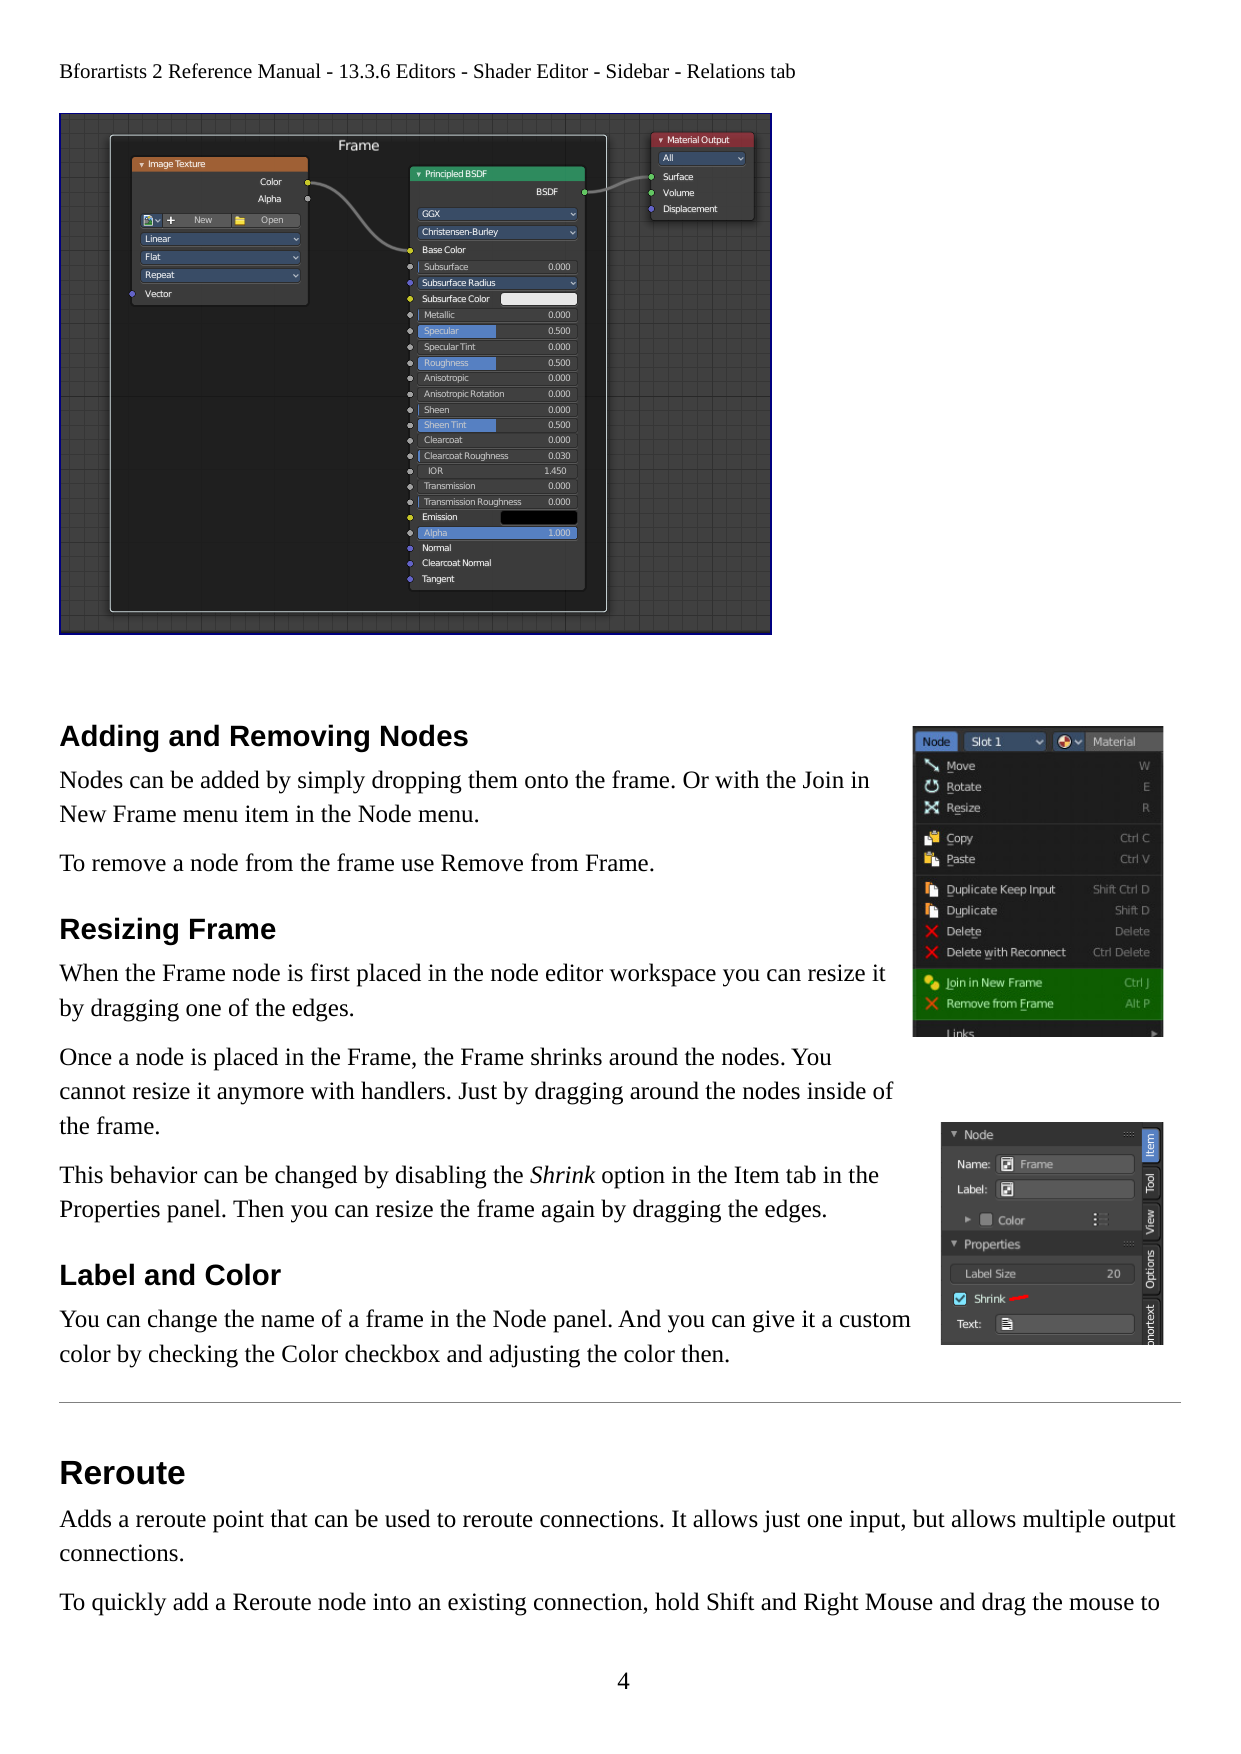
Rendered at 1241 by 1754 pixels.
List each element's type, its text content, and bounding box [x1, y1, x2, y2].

subtitle [1164, 912, 1181, 946]
text When the Frame node is first placed in the node editor workspace you can resize it by dragging one of the edges. [59, 958, 912, 1022]
text Adds a reroute point that can be used to reroute connections. It allows just one input, but allows multiple output connections. [59, 1504, 1181, 1567]
subtitle [1164, 1258, 1181, 1292]
picture [61, 114, 770, 633]
subtitle Label and Color [59, 1258, 940, 1292]
text Once a node is placed in the Frame, the Frame shrinks around the nodes. You cannot resize it anymore with handlers. Just by dragging around the nodes inside of the frame. [59, 1042, 1181, 1139]
subtitle Reroute [59, 1453, 1181, 1491]
picture [912, 726, 1164, 1037]
text This behavior can be changed by disabling the Shrink option in the Item tab in the Properties panel. Then you can resize the frame again by dragging the edges. [59, 1160, 940, 1223]
text To quickly add a Reroute node into an existing connection, hold Shift and Right Mouse and drag the mouse to [59, 1587, 1181, 1616]
subtitle Resizing Frame [59, 912, 912, 946]
text To remove a node from the frame use Remove from Frame. [59, 848, 912, 877]
text You can change the name of a frame in the Node panel. And you can give it a custom color by checking the Color checkbox and adjusting the color then. [59, 1304, 1181, 1367]
text Nodes can be added by simply dropping them onto the frame. Or with the Join in New Frame menu item in the Node menu. [59, 765, 912, 828]
picture [940, 1122, 1164, 1345]
subtitle Adding and Removing Nodes [59, 719, 1181, 752]
